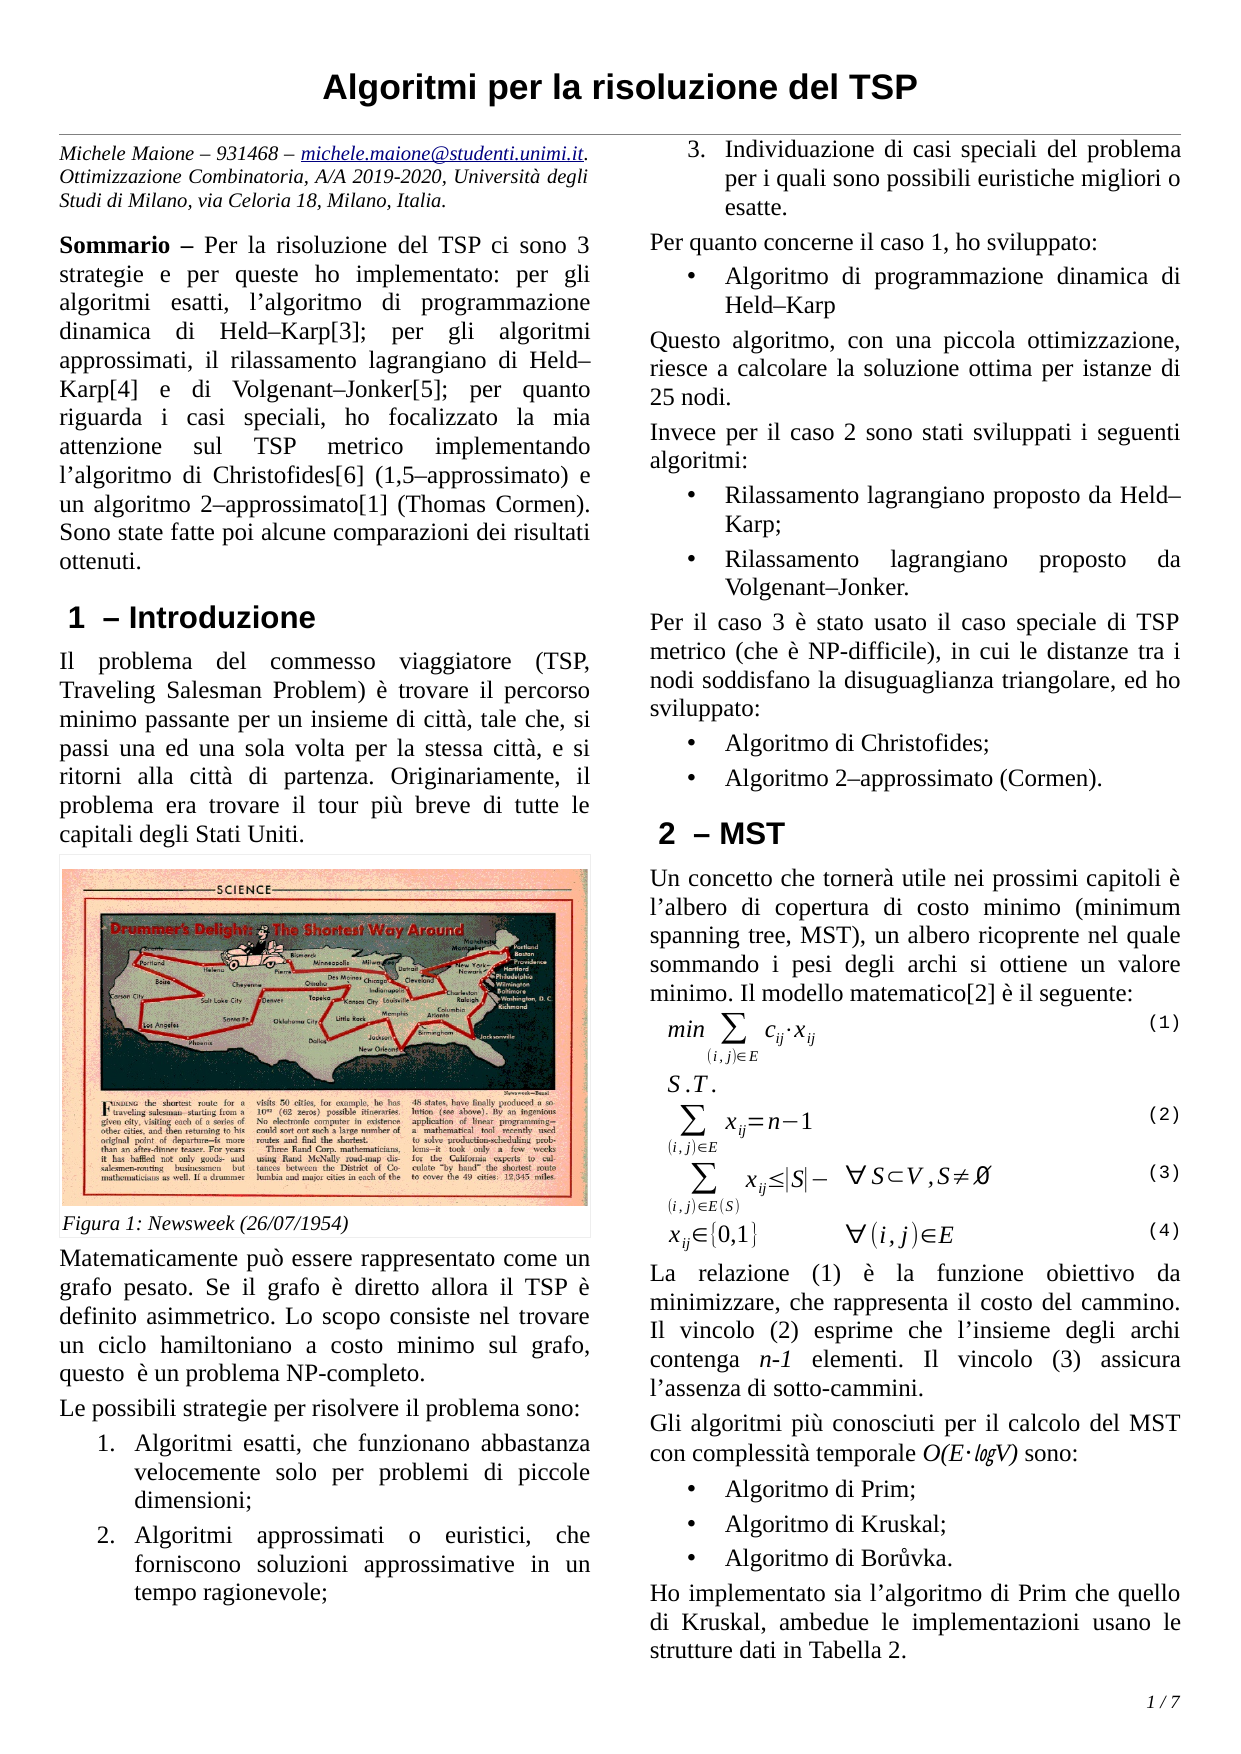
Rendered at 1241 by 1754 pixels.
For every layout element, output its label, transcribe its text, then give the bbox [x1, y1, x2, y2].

list Algoritmo 2–approssimato (Cormen). [687, 763, 1181, 792]
text Invece per il caso 2 sono stati sviluppati i seguenti algoritmi: [649, 417, 1181, 474]
list Rilassamento lagrangiano proposto da Held–Karp; [687, 480, 1181, 538]
table_cell [650, 1215, 827, 1252]
table_cell (2) [1004, 1099, 1181, 1157]
text Matematicamente può essere rappresentato come un grafo pesato. Se il grafo è diretto allora il TSP è definito asimmetrico. Lo scopo consiste nel trovare un ciclo hamiltoniano a costo minimo sul grafo, questo è un problema NP-completo. [59, 1243, 591, 1387]
list Rilassamento lagrangiano proposto da Volgenant–Jonker. [687, 544, 1181, 601]
table_header [650, 1007, 827, 1065]
subtitle MST [649, 815, 1181, 851]
table_header (1) [1004, 1007, 1181, 1065]
table_cell [650, 1099, 827, 1157]
subtitle Michele Maione – 931468 – michele.maione@studenti.unimi.it. Ottimizzazione Combinatoria, A/A 2019-2020, Università degli Studi di Milano, via Celoria 18, Milano, Italia. [59, 141, 591, 212]
table_cell [650, 1065, 827, 1098]
picture [62, 869, 588, 1206]
subtitle Introduzione [59, 599, 591, 634]
table_cell [650, 1157, 827, 1215]
list Algoritmo di programmazione dinamica di Held–Karp [687, 261, 1181, 319]
table_header [827, 1007, 1004, 1065]
text Sommario – Per la risoluzione del TSP ci sono 3 strategie e per queste ho implementato: per gli algoritmi esatti, l’algoritmo di programmazione dinamica di Held–Karp[3]; per gli algoritmi approssimati, il rilassamento lagrangiano di Held–Karp[4] e di Volgenant–Jonker[5]; per quanto riguarda i casi speciali, ho focalizzato la mia attenzione sul TSP metrico implementando l’algoritmo di Christofides[6] (1,5–approssimato) e un algoritmo 2–approssimato[1] (Thomas Cormen). Sono state fatte poi alcune comparazioni dei risultati ottenuti. [59, 230, 591, 575]
list Algoritmi esatti, che funzionano abbastanza velocemente solo per problemi di piccole dimensioni; [97, 1428, 591, 1514]
table_cell [827, 1099, 1004, 1157]
text Questo algoritmo, con una piccola ottimizzazione, riesce a calcolare la soluzione ottima per istanze di 25 nodi. [649, 325, 1181, 411]
text Ho implementato sia l’algoritmo di Prim che quello di Kruskal, ambedue le implementazioni usano le strutture dati in Tabella 2. [649, 1578, 1181, 1664]
text La relazione (1) è la funzione obiettivo da minimizzare, che rappresenta il costo del cammino. Il vincolo (2) esprime che l’insieme degli archi contenga n-1 elementi. Il vincolo (3) assicura l’assenza di sotto-cammini. [649, 1258, 1181, 1402]
list Algoritmo di Kruskal; [687, 1509, 1181, 1537]
text Per il caso 3 è stato usato il caso speciale di TSP metrico (che è NP-difficile), in cui le distanze tra i nodi soddisfano la disuguaglianza triangolare, ed ho sviluppato: [649, 607, 1181, 722]
text Gli algoritmi più conosciuti per il calcolo del MST con complessità temporale O(E⋅㏒V) sono: [649, 1408, 1181, 1468]
list Algoritmo di Christofides; [687, 728, 1181, 757]
list Algoritmi approssimati o euristici, che forniscono soluzioni approssimative in un tempo ragionevole; [97, 1520, 591, 1606]
list Algoritmo di Prim; [687, 1474, 1181, 1503]
text Per quanto concerne il caso 1, ho sviluppato: [649, 227, 1181, 255]
text Le possibili strategie per risolvere il problema sono: [59, 1393, 591, 1422]
list Algoritmo di Borůvka. [687, 1543, 1181, 1572]
table_cell [827, 1157, 1004, 1215]
table_cell [827, 1215, 1004, 1252]
table_cell [1004, 1065, 1181, 1098]
table_cell (3) [1004, 1157, 1181, 1215]
table_cell (4) [1004, 1215, 1181, 1252]
text Il problema del commesso viaggiatore (TSP, Traveling Salesman Problem) è trovare il percorso minimo passante per un insieme di città, tale che, si passi una ed una sola volta per la stessa città, e si ritorni alla città di partenza. Originariamente, il problema era trovare il tour più breve di tutte le capitali degli Stati Uniti. [59, 646, 591, 848]
text Un concetto che tornerà utile nei prossimi capitoli è l’albero di copertura di costo minimo (minimum spanning tree, MST), un albero ricoprente nel quale sommando i pesi degli archi si ottiene un valore minimo. Il modello matematico[2] è il seguente: [649, 863, 1181, 1007]
table_cell [827, 1065, 1004, 1098]
text Figura 1: Newsweek (26/07/1954) [62, 1206, 588, 1234]
list Individuazione di casi speciali del problema per i quali sono possibili euristiche migliori o esatte. [687, 135, 1181, 221]
